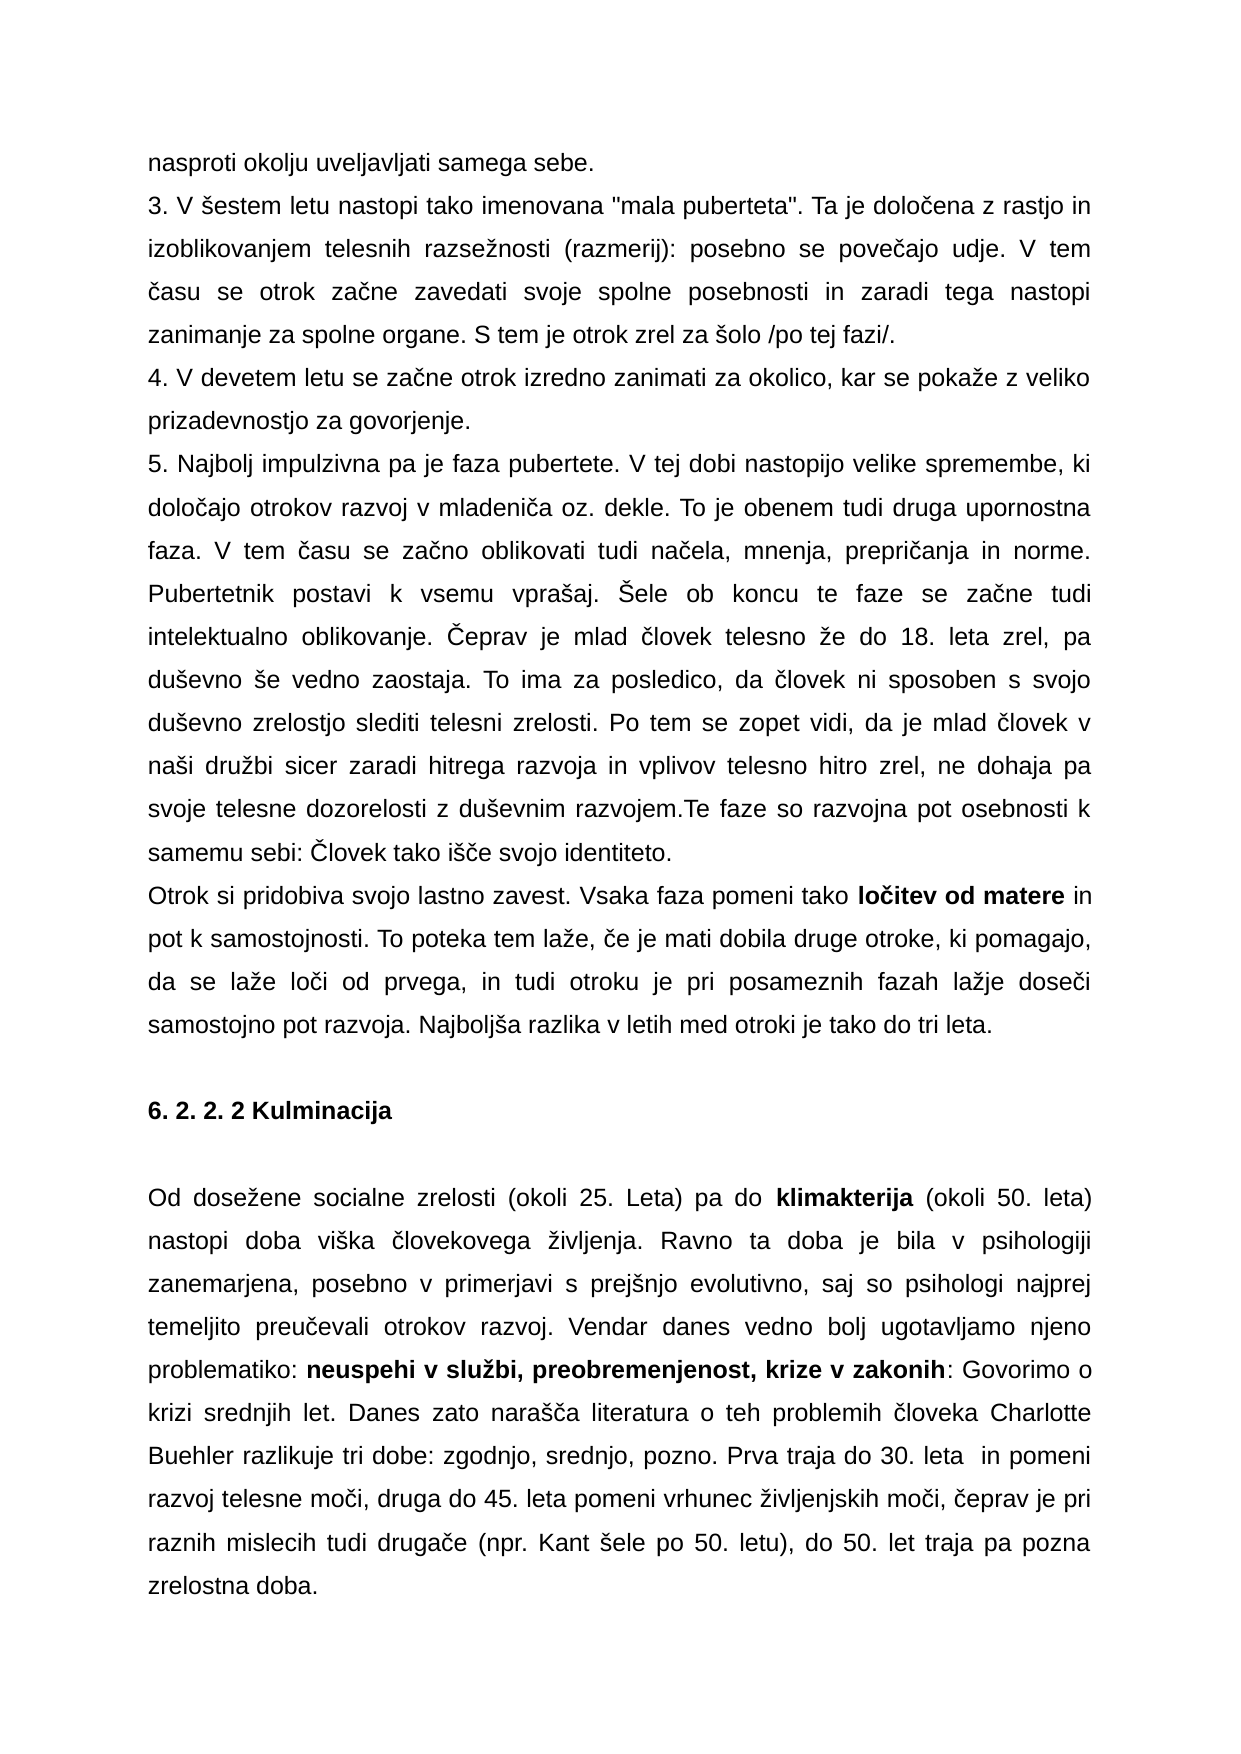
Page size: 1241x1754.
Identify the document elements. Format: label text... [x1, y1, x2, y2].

text 5. Najbolj impulzivna pa je faza pubertete. V tej dobi nastopijo velike spremembe, ki določajo otrokov razvoj v mladeniča oz. dekle. To je obenem tudi druga upornostna faza. V tem času se začno oblikovati tudi načela, mnenja, prepričanja in norme. Pubertetnik postavi k vsemu vprašaj. Šele ob koncu te faze se začne tudi intelektualno oblikovanje. Čeprav je mlad človek telesno že do 18. leta zrel, pa duševno še vedno zaostaja. To ima za posledico, da človek ni sposoben s svojo duševno zrelostjo slediti telesni zrelosti. Po tem se zopet vidi, da je mlad človek v naši družbi sicer zaradi hitrega razvoja in vplivov telesno hitro zrel, ne dohaja pa svoje telesne dozorelosti z duševnim razvojem.Te faze so razvojna pot osebnosti k samemu sebi: Človek tako išče svojo identiteto. [148, 449, 1093, 866]
text 3. V šestem letu nastopi tako imenovana "mala puberteta". Ta je določena z rastjo in izoblikovanjem telesnih razsežnosti (razmerij): posebno se povečajo udje. V tem času se otrok začne zavedati svoje spolne posebnosti in zaradi tega nastopi zanimanje za spolne organe. S tem je otrok zrel za šolo /po tej fazi/. [148, 191, 1093, 349]
subtitle 6. 2. 2. 2 Kulminacija [148, 1096, 1093, 1125]
text Od dosežene socialne zrelosti (okoli 25. Leta) pa do klimakterija (okoli 50. leta) nastopi doba viška človekovega življenja. Ravno ta doba je bila v psihologiji zanemarjena, posebno v primerjavi s prejšnjo evolutivno, saj so psihologi najprej temeljito preučevali otrokov razvoj. Vendar danes vedno bolj ugotavljamo njeno problematiko: neuspehi v službi, preobremenjenost, krize v zakonih: Govorimo o krizi srednjih let. Danes zato narašča literatura o teh problemih človeka Charlotte Buehler razlikuje tri dobe: zgodnjo, srednjo, pozno. Prva traja do 30. leta in pomeni razvoj telesne moči, druga do 45. leta pomeni vrhunec življenjskih moči, čeprav je pri raznih mislecih tudi drugače (npr. Kant šele po 50. letu), do 50. let traja pa pozna zrelostna doba. [148, 1183, 1093, 1599]
text 4. V devetem letu se začne otrok izredno zanimati za okolico, kar se pokaže z veliko prizadevnostjo za govorjenje. [148, 363, 1093, 435]
text nasproti okolju uveljavljati samega sebe. [148, 148, 1093, 176]
text Otrok si pridobiva svojo lastno zavest. Vsaka faza pomeni tako ločitev od matere in pot k samostojnosti. To poteka tem laže, če je mati dobila druge otroke, ki pomagajo, da se laže loči od prvega, in tudi otroku je pri posameznih fazah lažje doseči samostojno pot razvoja. Najboljša razlika v letih med otroki je tako do tri leta. [148, 881, 1093, 1039]
